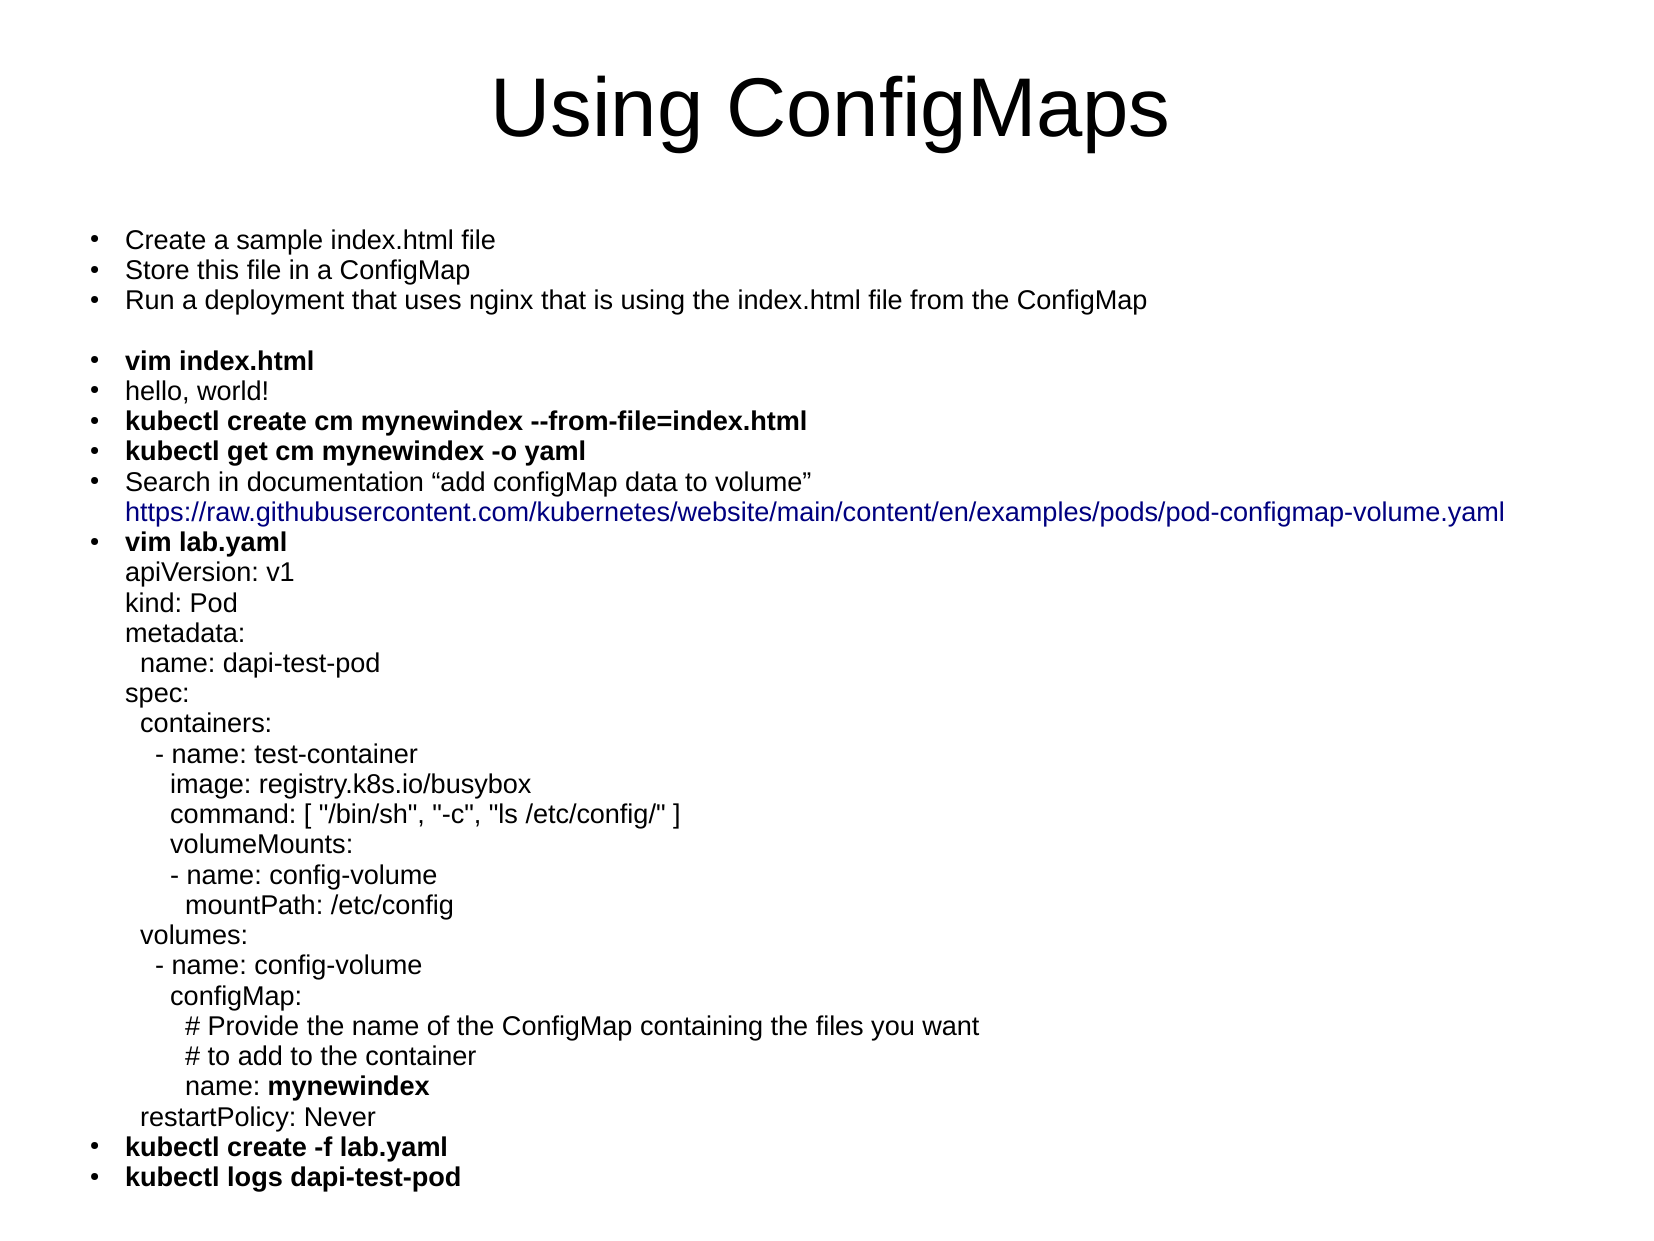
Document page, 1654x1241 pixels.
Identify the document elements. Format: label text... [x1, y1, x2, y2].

text_box Create a sample index.html file Store this file in a ConfigMap Run a deployment that uses nginx that is using the index.html file from the ConfigMap vim index.html hello, world! kubectl create cm mynewindex --from-file=index.html kubectl get cm mynewindex -o yaml Search in documentation “add configMap data to volume” https://raw.githubusercontent.com/kubernetes/website/main/content/en/examples/pods/pod-configmap-volume.yaml vim lab.yaml apiVersion: v1 kind: Pod metadata: name: dapi-test-pod spec: containers: - name: test-container image: registry.k8s.io/busybox command: [ "/bin/sh", "-c", "ls /etc/config/" ] volumeMounts: - name: config-volume mountPath: /etc/config volumes: - name: config-volume configMap: # Provide the name of the ConfigMap containing the files you want # to add to the container name: mynewindex restartPolicy: Never kubectl create -f lab.yaml kubectl logs dapi-test-pod [75, 217, 1613, 1200]
title Using ConfigMaps [86, 0, 1576, 208]
